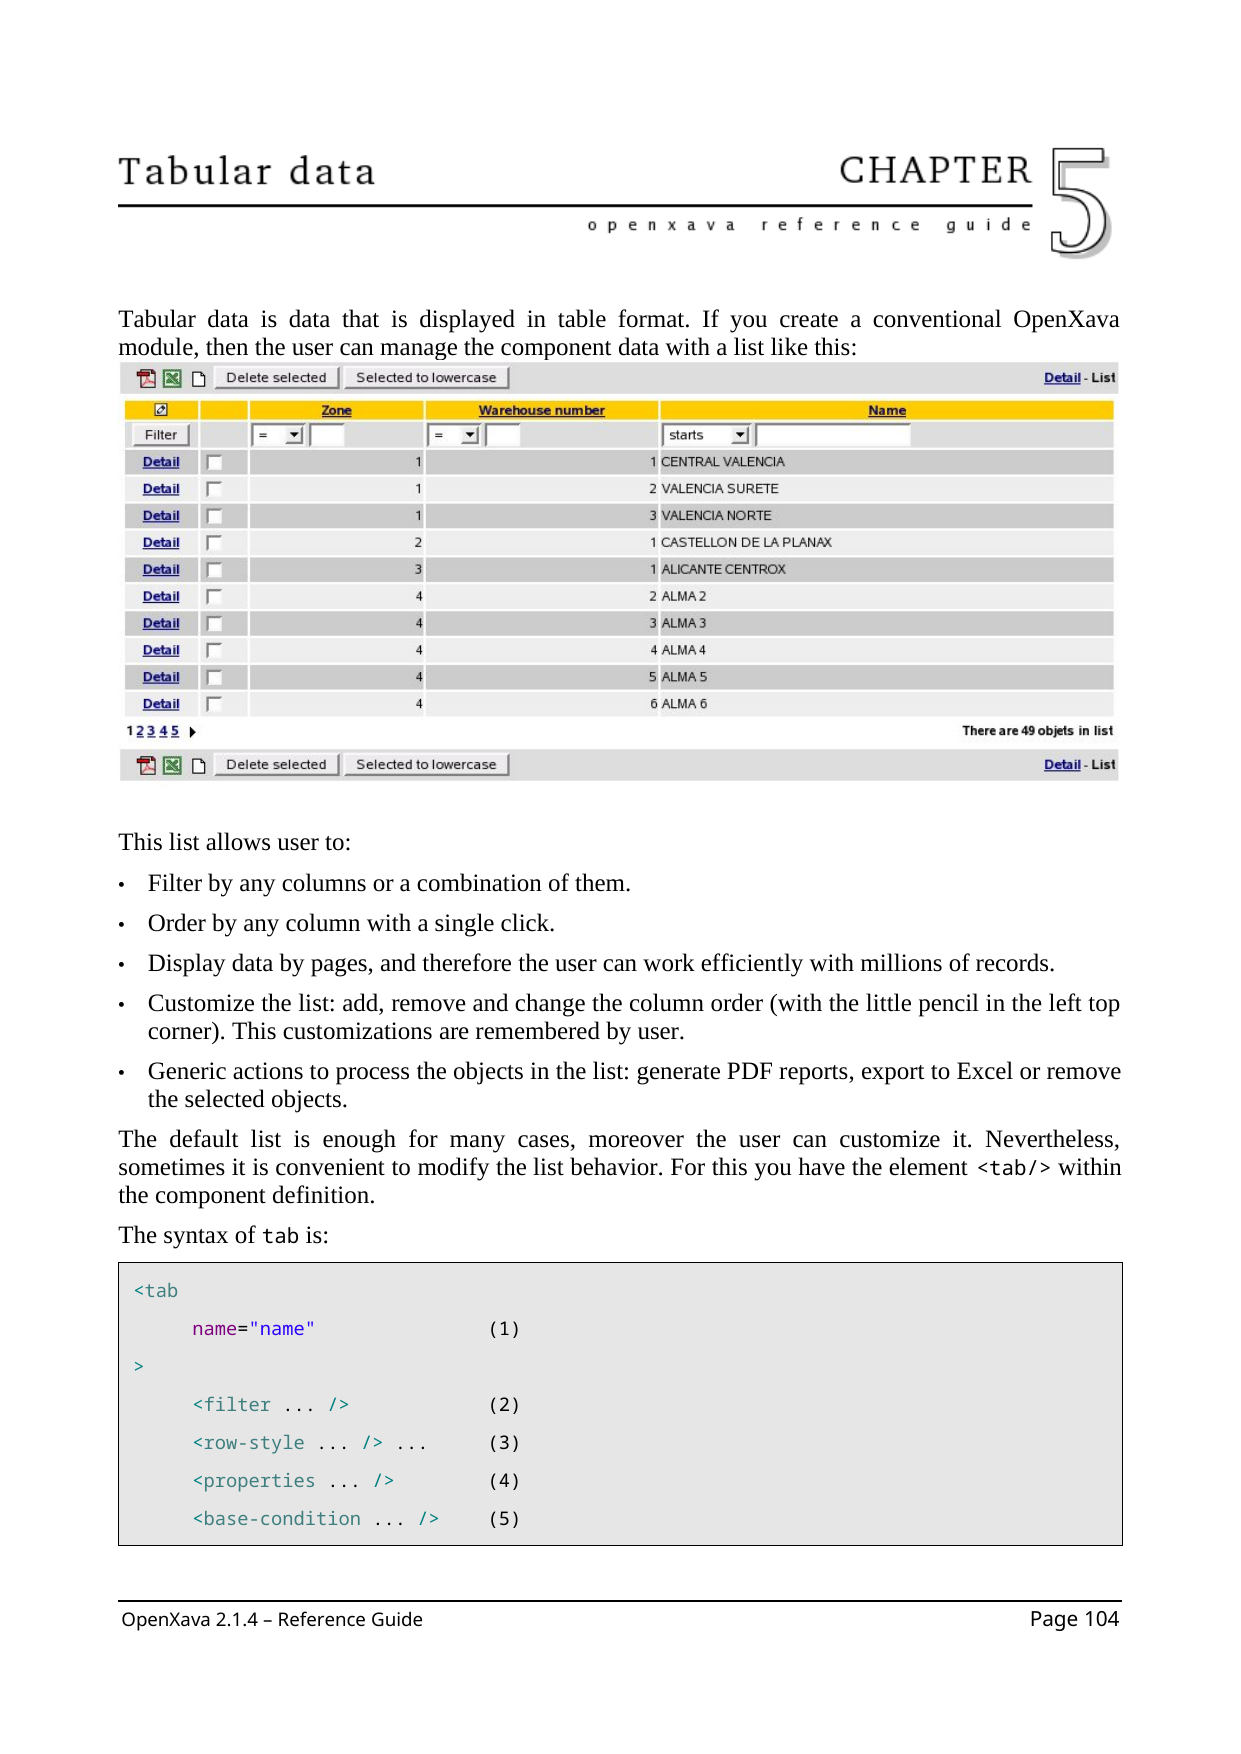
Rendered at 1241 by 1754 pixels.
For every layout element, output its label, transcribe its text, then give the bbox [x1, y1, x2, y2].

list Order by any column with a single click. [118, 909, 1122, 937]
text The syntax of tab is: [118, 1221, 1122, 1249]
text This list allows user to: [118, 828, 1122, 856]
list Filter by any columns or a combination of them. [118, 869, 1122, 896]
picture [118, 118, 1122, 288]
list Customize the list: add, remove and change the column order (with the little pencil in the left top corner). This customizations are remembered by user. [118, 989, 1122, 1045]
text <base-condition ... /> (5) [119, 1490, 1122, 1545]
text Tabular data is data that is displayed in table format. If you create a conventional OpenXava module, then the user can manage the component data with a list like this: [118, 305, 1122, 360]
text The default list is enough for many cases, moreover the user can customize it. Nevertheless, sometimes it is convenient to modify the list behavior. For this you have the element <tab/> within the component definition. [118, 1125, 1122, 1209]
text name="name" (1) [119, 1300, 1122, 1338]
text <tab [119, 1263, 1122, 1300]
text <row-style ... /> ... (3) [119, 1414, 1122, 1452]
text <properties ... /> (4) [119, 1452, 1122, 1490]
text > [119, 1338, 1122, 1376]
subtitle Tabular data [118, 288, 1122, 293]
picture [118, 360, 1122, 789]
list Display data by pages, and therefore the user can work efficiently with millions of records. [118, 949, 1122, 977]
text <filter ... /> (2) [119, 1376, 1122, 1414]
list Generic actions to process the objects in the list: generate PDF reports, export to Excel or remove the selected objects. [118, 1057, 1122, 1113]
